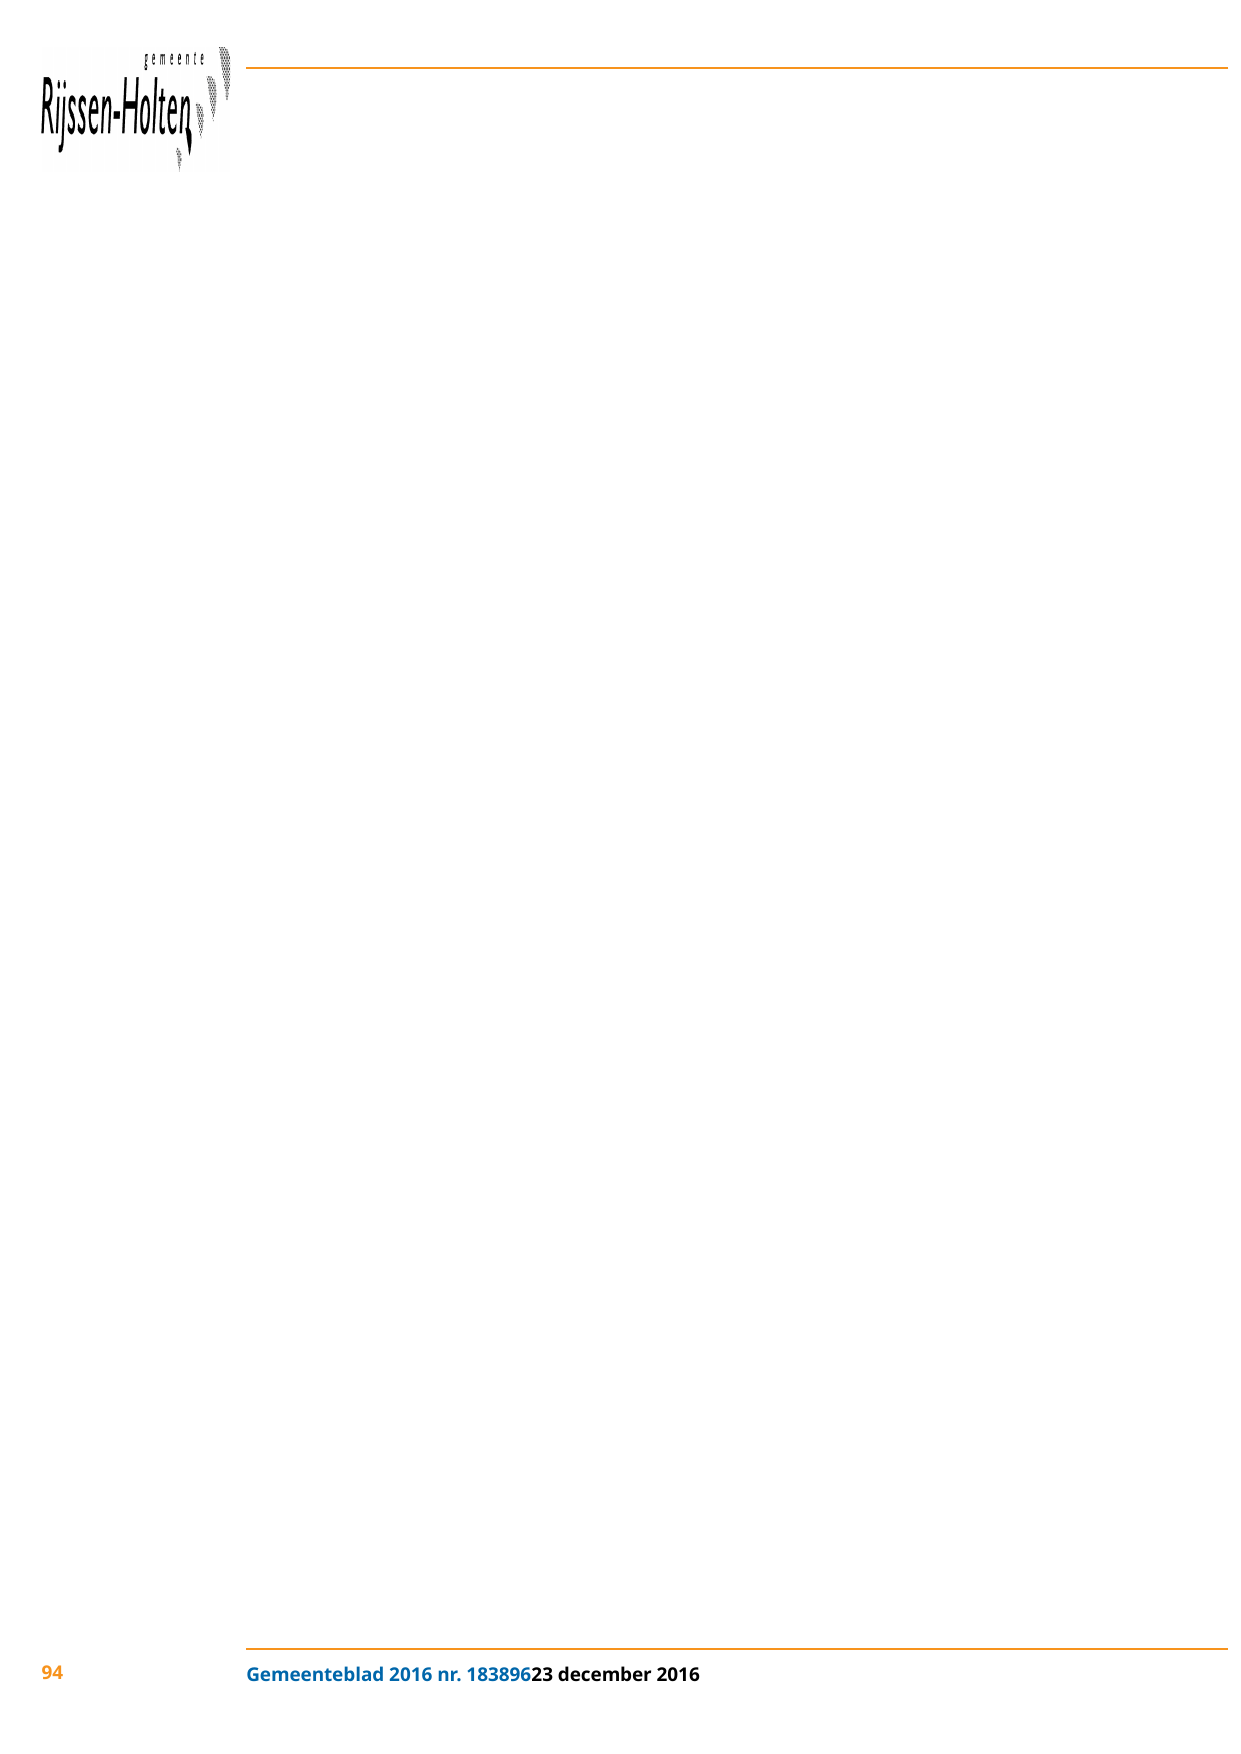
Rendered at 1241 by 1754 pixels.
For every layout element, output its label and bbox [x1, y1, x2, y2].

picture [41, 47, 231, 172]
